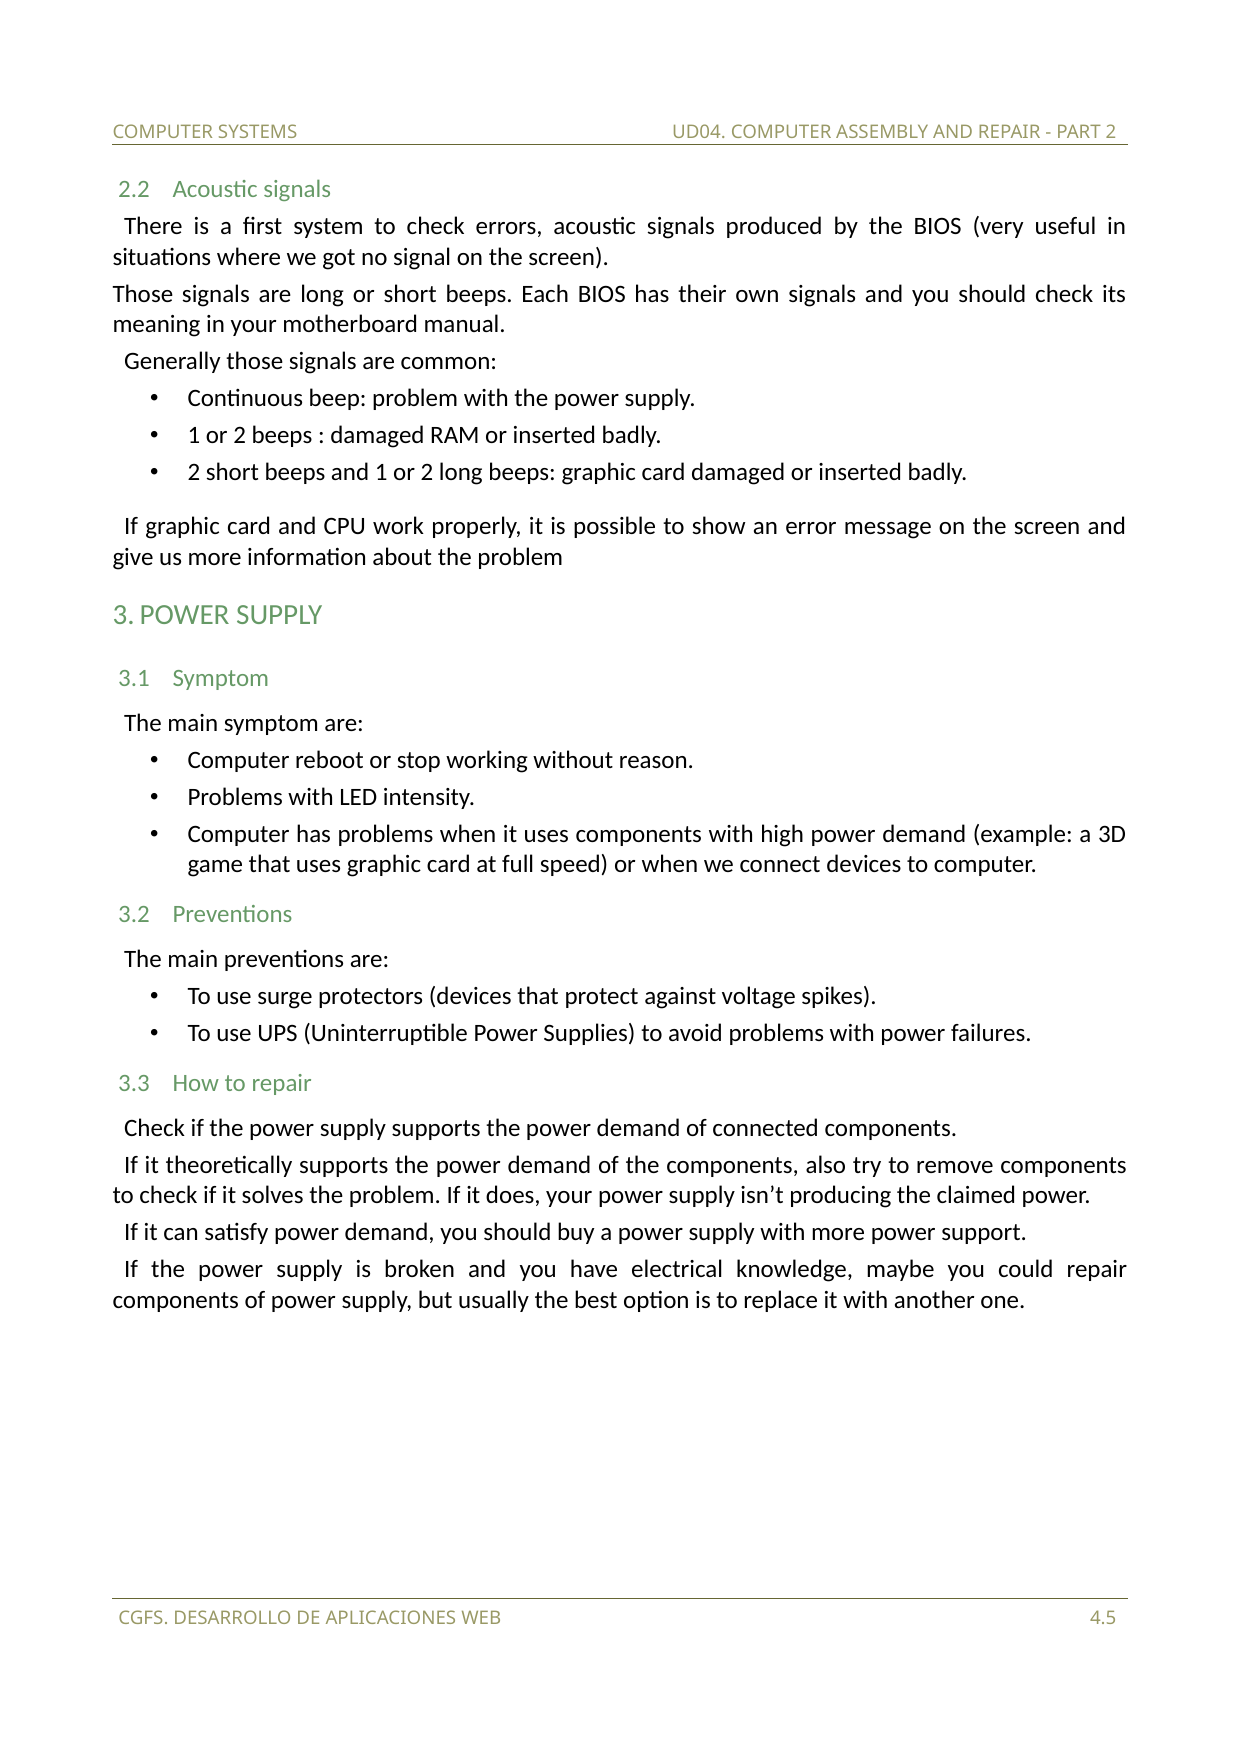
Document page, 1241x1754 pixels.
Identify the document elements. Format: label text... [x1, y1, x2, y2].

text There is a first system to check errors, acoustic signals produced by the BIOS (very useful in situations where we got no signal on the screen). [112, 210, 1128, 271]
subtitle Acoustic signals [112, 173, 1128, 204]
list 2 short beeps and 1 or 2 long beeps: graphic card damaged or inserted badly. [150, 456, 1128, 487]
text The main symptom are: [112, 707, 1128, 738]
list 1 or 2 beeps : damaged RAM or inserted badly. [150, 419, 1128, 450]
text Those signals are long or short beeps. Each BIOS has their own signals and you should check its meaning in your motherboard manual. [112, 278, 1128, 339]
text Check if the power supply supports the power demand of connected components. [112, 1112, 1128, 1142]
list To use UPS (Uninterruptible Power Supplies) to avoid problems with power failures. [150, 1017, 1128, 1048]
text Generally those signals are common: [112, 345, 1128, 376]
list To use surge protectors (devices that protect against voltage spikes). [150, 980, 1128, 1011]
list Computer has problems when it uses components with high power demand (example: a 3D game that uses graphic card at full speed) or when we connect devices to computer. [150, 818, 1128, 879]
subtitle Preventions [112, 898, 1128, 928]
text If it theoretically supports the power demand of the components, also try to remove components to check if it solves the problem. If it does, your power supply isn’t producing the claimed power. [112, 1149, 1128, 1210]
subtitle How to repair [112, 1067, 1128, 1097]
text If it can satisfy power demand, you should buy a power supply with more power support. [112, 1216, 1128, 1247]
list Computer reboot or stop working without reason. [150, 744, 1128, 775]
text If the power supply is broken and you have electrical knowledge, maybe you could repair components of power supply, but usually the best option is to replace it with another one. [112, 1253, 1128, 1314]
text If graphic card and CPU work properly, it is possible to show an error message on the screen and give us more information about the problem [112, 510, 1128, 571]
text The main preventions are: [112, 943, 1128, 974]
list Continuous beep: problem with the power supply. [150, 382, 1128, 413]
list Problems with LED intensity. [150, 781, 1128, 812]
subtitle Symptom [112, 662, 1128, 692]
subtitle Power supply [112, 596, 1128, 632]
